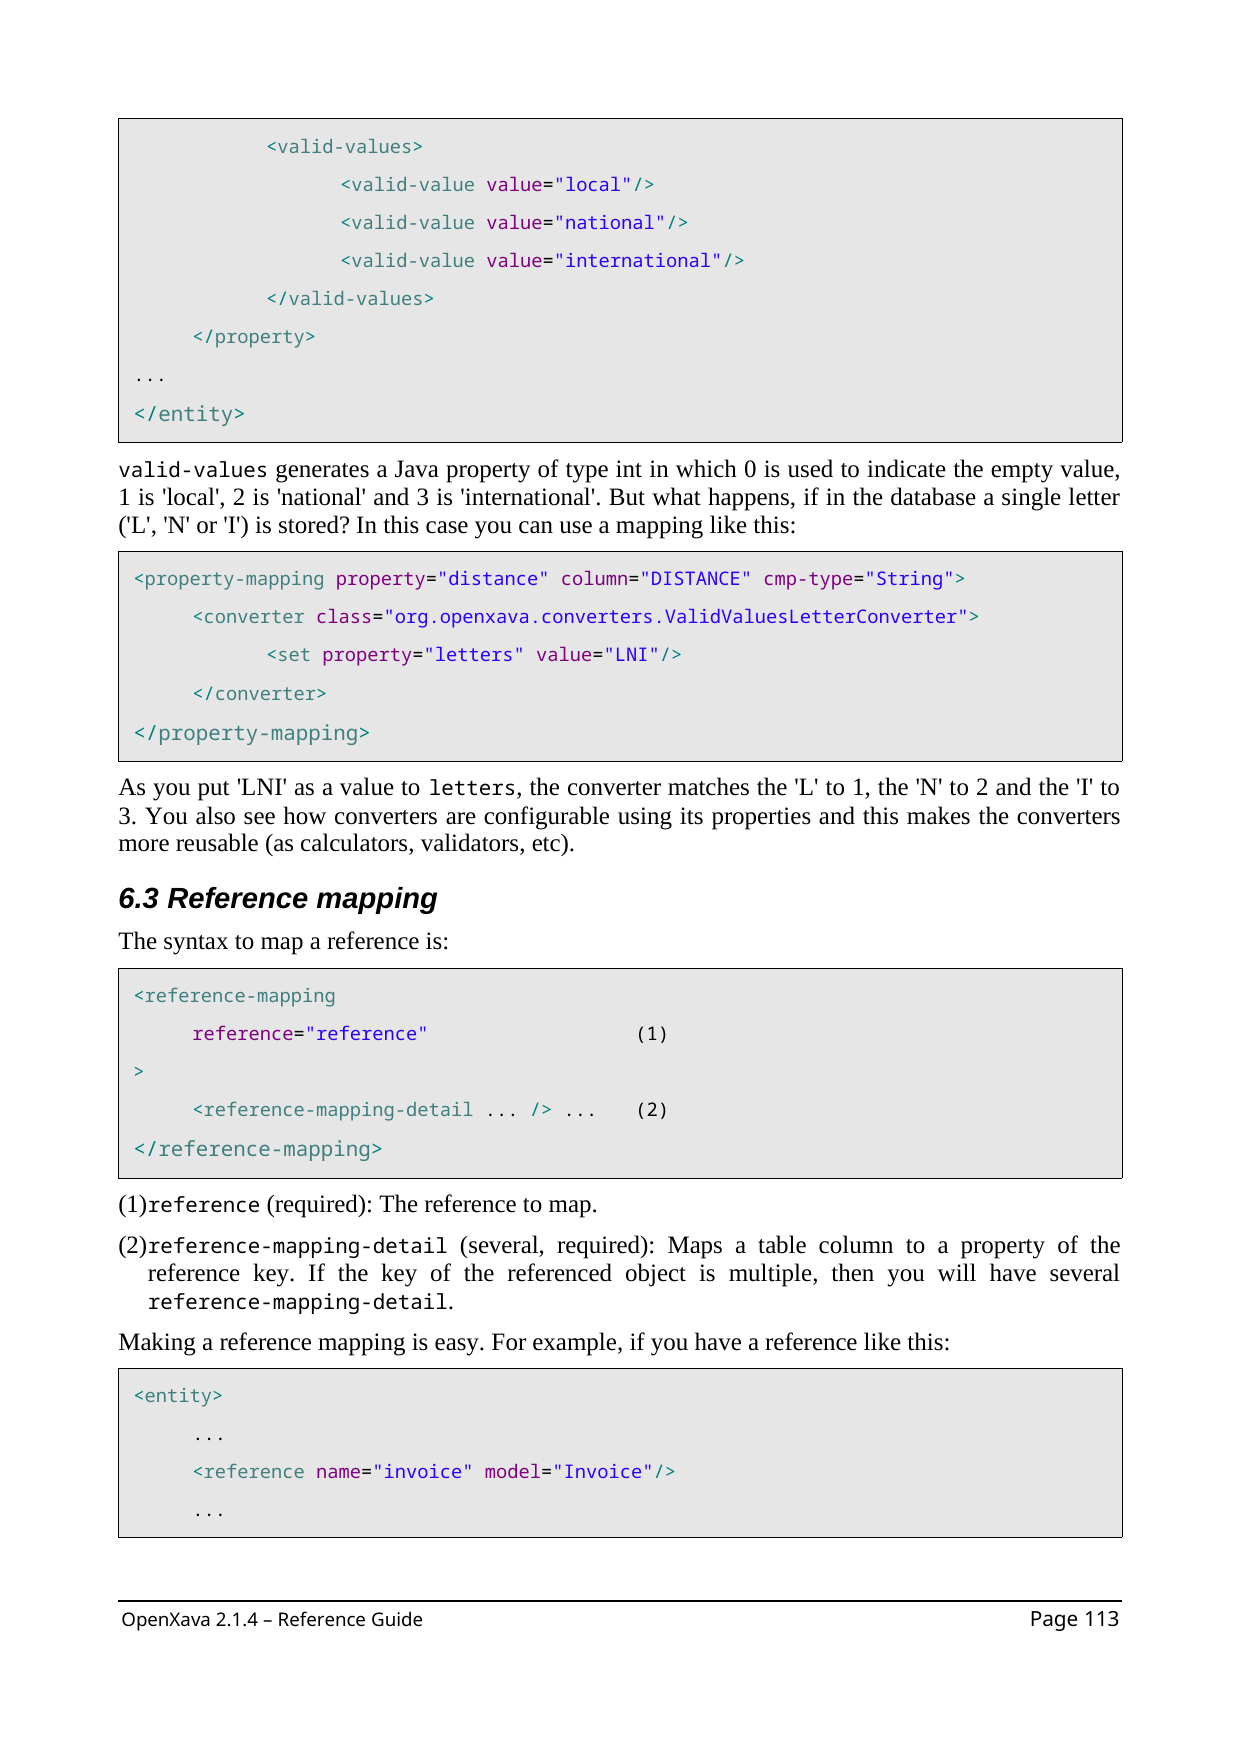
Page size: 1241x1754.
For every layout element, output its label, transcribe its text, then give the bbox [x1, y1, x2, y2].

text <reference-mapping [119, 969, 1122, 1006]
text ... [119, 1406, 1122, 1444]
text <reference name="invoice" model="Invoice"/> [119, 1444, 1122, 1482]
text reference="reference" (1) [119, 1006, 1122, 1044]
text > [119, 1044, 1122, 1082]
text <valid-value value="international"/> [119, 232, 1122, 270]
text valid-values generates a Java property of type int in which 0 is used to indicate the empty value, 1 is 'local', 2 is 'national' and 3 is 'international'. But what happens, if in the database a single letter ('L', 'N' or 'I') is stored? In this case you can use a mapping like this: [118, 455, 1122, 538]
text <valid-value value="national"/> [119, 194, 1122, 232]
text Making a reference mapping is easy. For example, if you have a reference like this: [118, 1328, 1122, 1355]
text <valid-value value="local"/> [119, 156, 1122, 194]
text As you put 'LNI' as a value to letters, the converter matches the 'L' to 1, the 'N' to 2 and the 'I' to 3. You also see how converters are configurable using its properties and this makes the converters more reusable (as calculators, validators, etc). [118, 773, 1122, 857]
text <set property="letters" value="LNI"/> [119, 627, 1122, 665]
text <valid-values> [119, 119, 1122, 156]
text </valid-values> [119, 270, 1122, 308]
text <reference-mapping-detail ... /> ... (2) [119, 1082, 1122, 1120]
text <converter class="org.openxava.converters.ValidValuesLetterConverter"> [119, 589, 1122, 627]
list reference (required): The reference to map. [118, 1190, 1122, 1218]
list reference-mapping-detail (several, required): Maps a table column to a property of the reference key. If the key of the referenced object is multiple, then you will have several reference-mapping-detail. [118, 1231, 1122, 1315]
text </entity> [119, 384, 1122, 442]
text </property-mapping> [119, 703, 1122, 761]
subtitle Reference mapping [118, 882, 1122, 915]
text </converter> [119, 665, 1122, 703]
text ... [119, 1482, 1122, 1537]
text <entity> [119, 1369, 1122, 1406]
text </reference-mapping> [119, 1120, 1122, 1178]
text <property-mapping property="distance" column="DISTANCE" cmp-type="String"> [119, 552, 1122, 589]
text ... [119, 346, 1122, 384]
text The syntax to map a reference is: [118, 927, 1122, 955]
text </property> [119, 308, 1122, 346]
